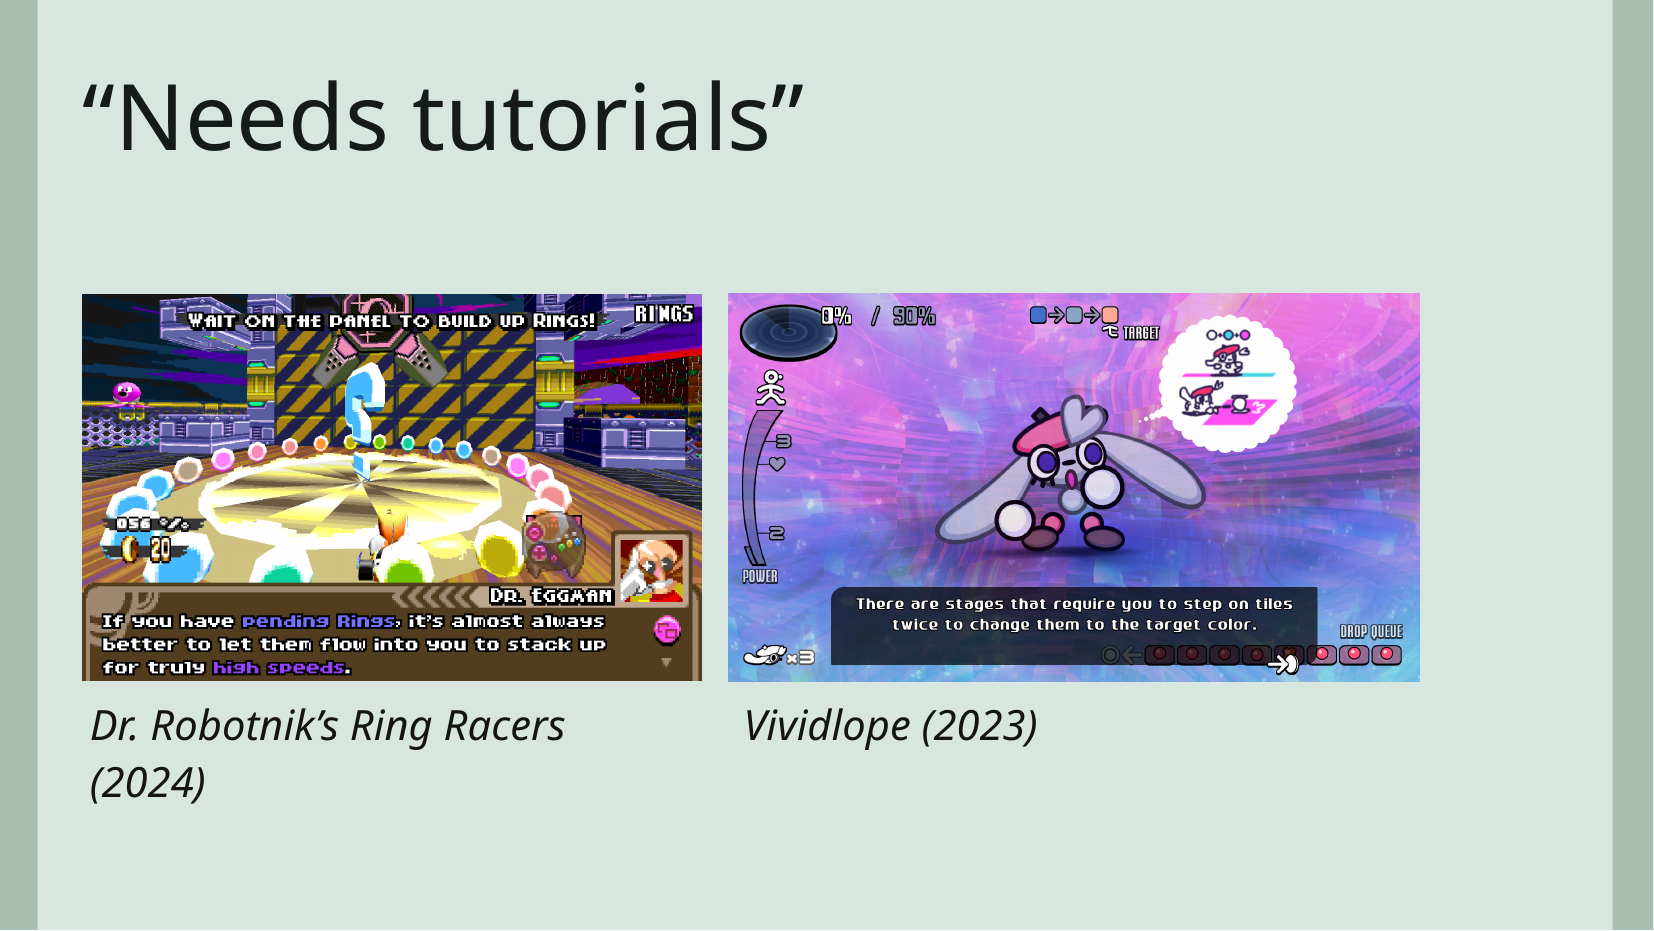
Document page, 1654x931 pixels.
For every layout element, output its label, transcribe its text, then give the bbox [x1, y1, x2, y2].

text_box Vividlope (2023) [728, 688, 1217, 764]
picture [728, 293, 1420, 682]
text_box Dr. Robotnik’s Ring Racers (2024) [75, 688, 676, 805]
picture [82, 217, 702, 688]
title “Needs tutorials” [82, 37, 1576, 193]
